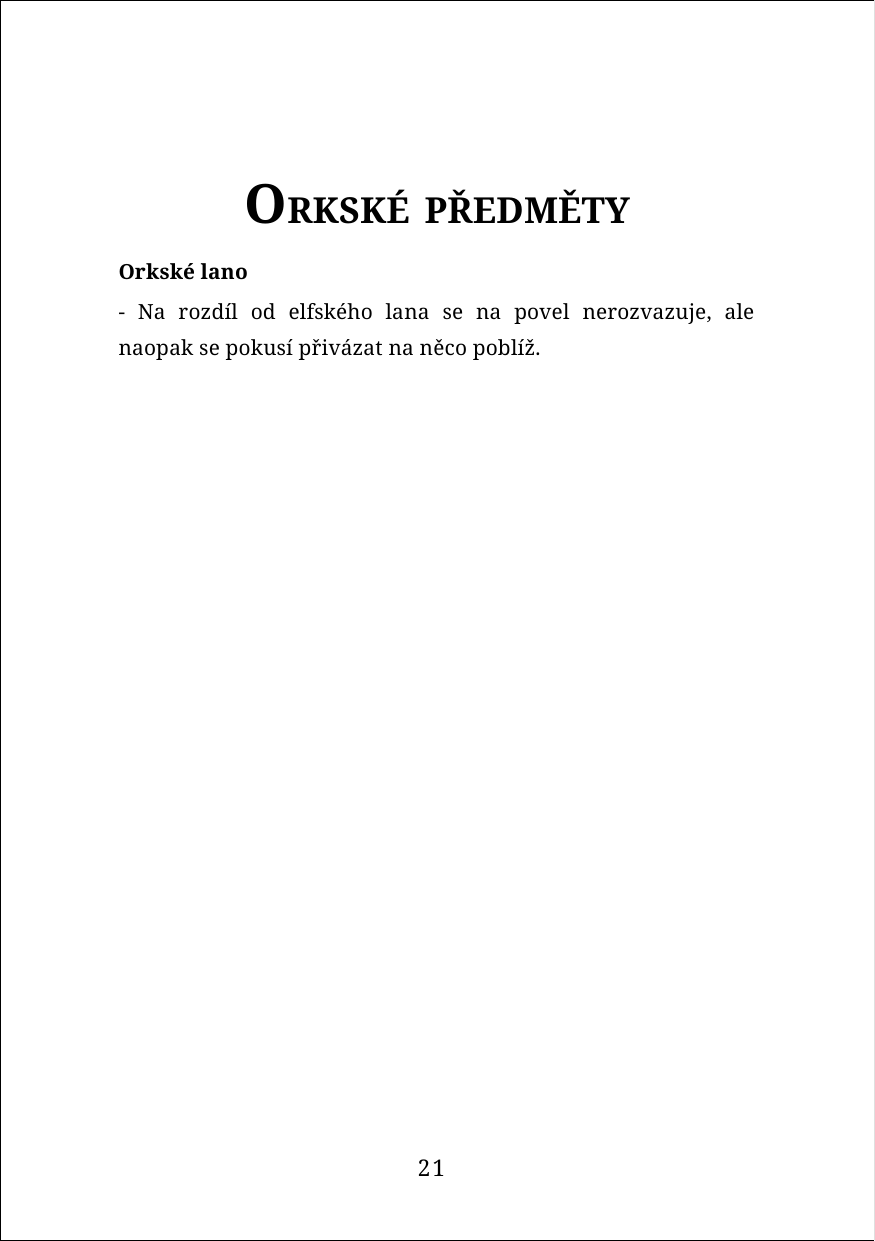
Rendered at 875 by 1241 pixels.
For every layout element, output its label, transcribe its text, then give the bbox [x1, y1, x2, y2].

subtitle Orkské lano [118, 257, 756, 285]
subtitle Orkské předměty [118, 166, 756, 239]
text - Na rozdíl od elfského lana se na povel nerozvazuje, ale naopak se pokusí přivázat na něco poblíž. [118, 297, 756, 361]
